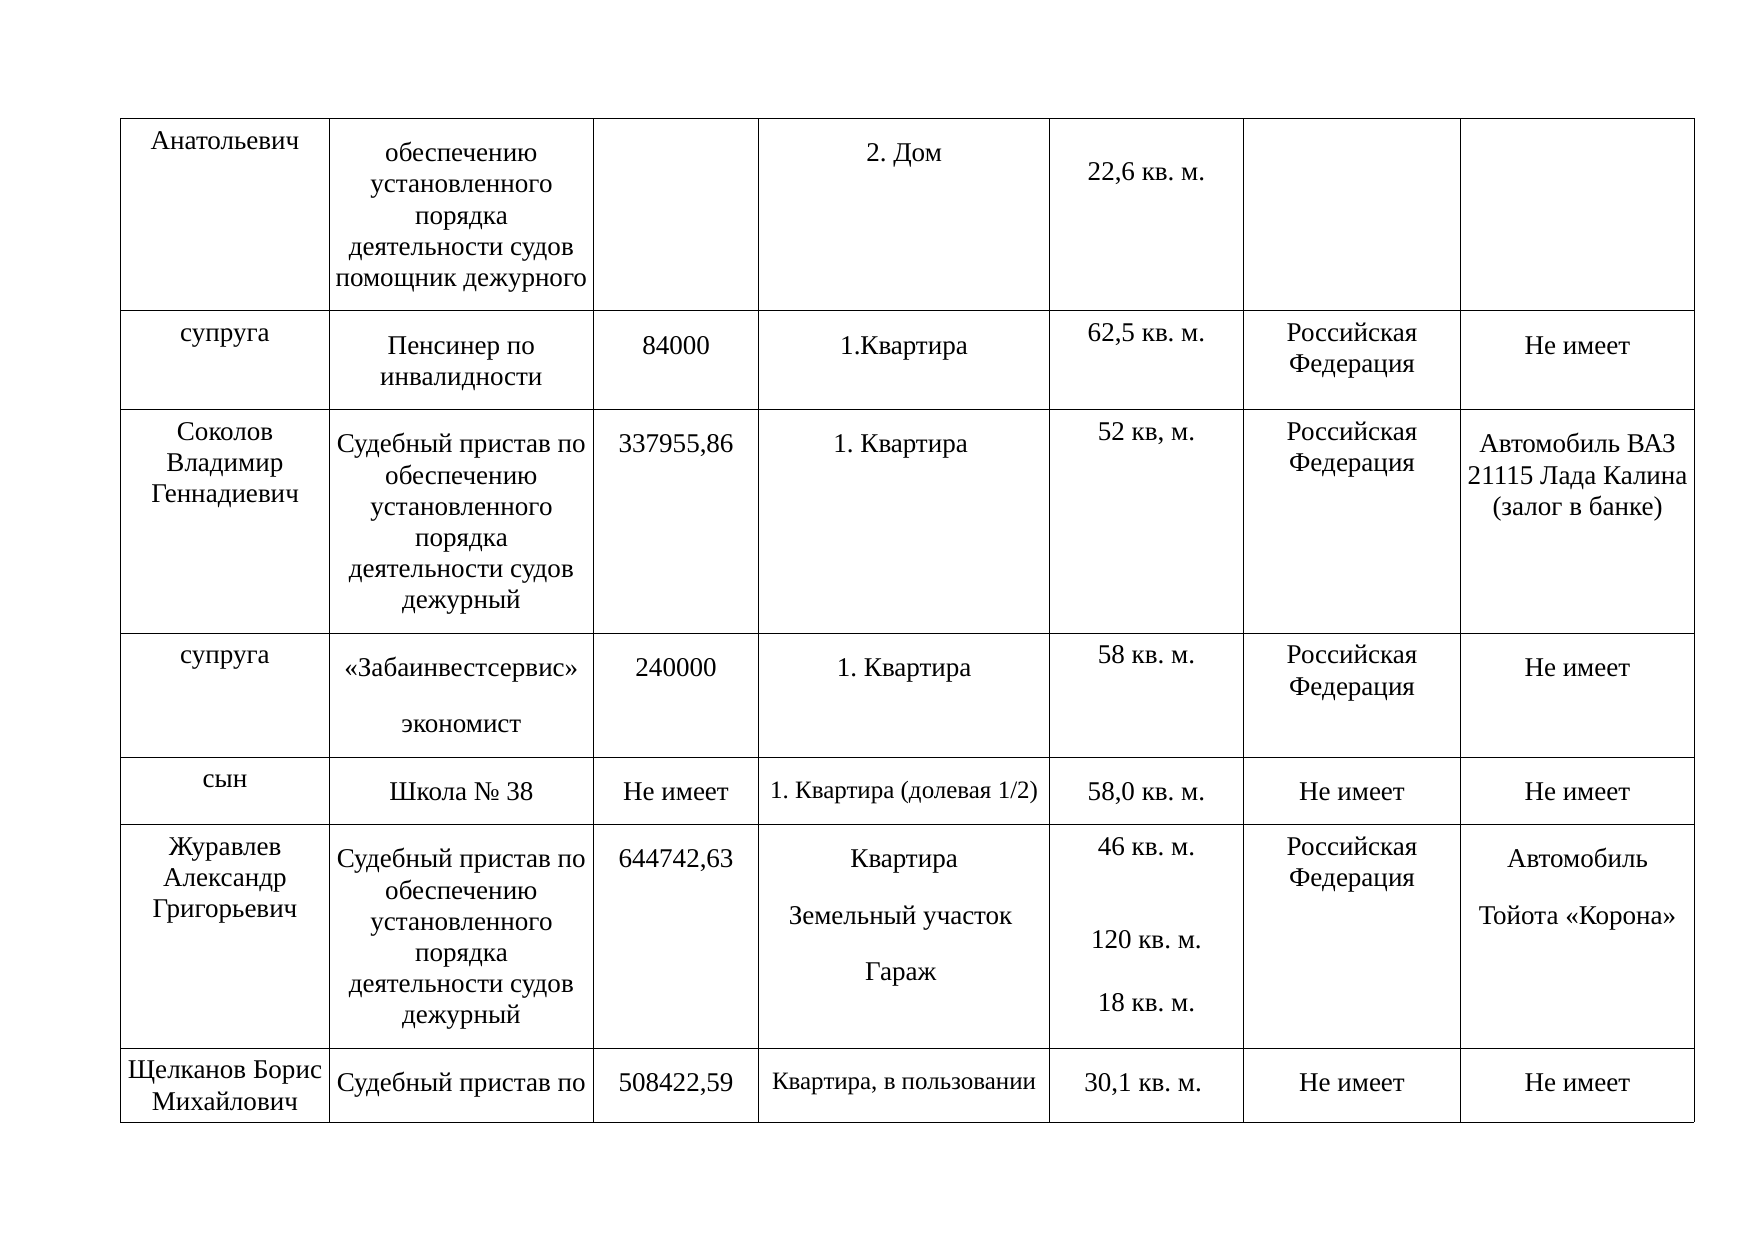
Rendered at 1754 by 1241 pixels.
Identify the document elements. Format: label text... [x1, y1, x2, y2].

table_cell Автомобиль ВАЗ 21115 Лада Калина (залог в банке) [1461, 410, 1694, 633]
table_cell 58,0 кв. м. [1050, 758, 1243, 824]
table_cell [594, 119, 758, 310]
table_cell Не имеет [1461, 634, 1694, 757]
table_cell 52 кв, м. [1050, 410, 1243, 633]
table_cell супруга [121, 634, 329, 757]
table_cell 1. Квартира [759, 634, 1049, 757]
table_cell [1461, 119, 1694, 310]
table_cell 508422,59 [594, 1049, 758, 1122]
table_cell супруга [121, 311, 329, 409]
table_cell Школа № 38 [330, 758, 593, 824]
table_cell Судебный пристав по обеспечению установленного порядка деятельности судов дежурный [330, 825, 593, 1048]
table_cell Судебный пристав по обеспечению установленного порядка деятельности судов дежурный [330, 410, 593, 633]
table_cell 58 кв. м. [1050, 634, 1243, 757]
table_cell Не имеет [1461, 311, 1694, 409]
table_cell 1.Квартира [759, 311, 1049, 409]
table_cell 62,5 кв. м. [1050, 311, 1243, 409]
table_cell Не имеет [594, 758, 758, 824]
table_cell Анатольевич [121, 119, 329, 310]
table_cell Судебный пристав по [330, 1049, 593, 1122]
table_cell Автомобиль Тойота «Корона» [1461, 825, 1694, 1048]
table_cell Квартира Земельный участок Гараж [759, 825, 1049, 1048]
table_cell [1244, 119, 1460, 310]
table_cell Журавлев Александр Григорьевич [121, 825, 329, 1048]
table_cell 22,6 кв. м. [1050, 119, 1243, 310]
table_cell 84000 [594, 311, 758, 409]
table_cell Российская Федерация [1244, 825, 1460, 1048]
table_cell Не имеет [1461, 758, 1694, 824]
table_cell 1. Квартира [759, 410, 1049, 633]
table_cell Квартира, в пользовании [759, 1049, 1049, 1122]
table_cell Не имеет [1244, 1049, 1460, 1122]
table_cell «Забаинвестсервис» экономист [330, 634, 593, 757]
table_cell Российская Федерация [1244, 410, 1460, 633]
table_cell Щелканов Борис Михайлович [121, 1049, 329, 1122]
table_cell Не имеет [1244, 758, 1460, 824]
table_cell 2. Дом [759, 119, 1049, 310]
table_cell сын [121, 758, 329, 824]
table_cell 1. Квартира (долевая 1/2) [759, 758, 1049, 824]
table_cell обеспечению установленного порядка деятельности судов помощник дежурного [330, 119, 593, 310]
table_cell Российская Федерация [1244, 311, 1460, 409]
table_cell Пенсинер по инвалидности [330, 311, 593, 409]
table_cell 46 кв. м. 120 кв. м. 18 кв. м. [1050, 825, 1243, 1048]
table_cell 337955,86 [594, 410, 758, 633]
table_cell 240000 [594, 634, 758, 757]
table_cell Российская Федерация [1244, 634, 1460, 757]
table_cell Не имеет [1461, 1049, 1694, 1122]
table_cell 644742,63 [594, 825, 758, 1048]
table_cell 30,1 кв. м. [1050, 1049, 1243, 1122]
table_cell Соколов Владимир Геннадиевич [121, 410, 329, 633]
